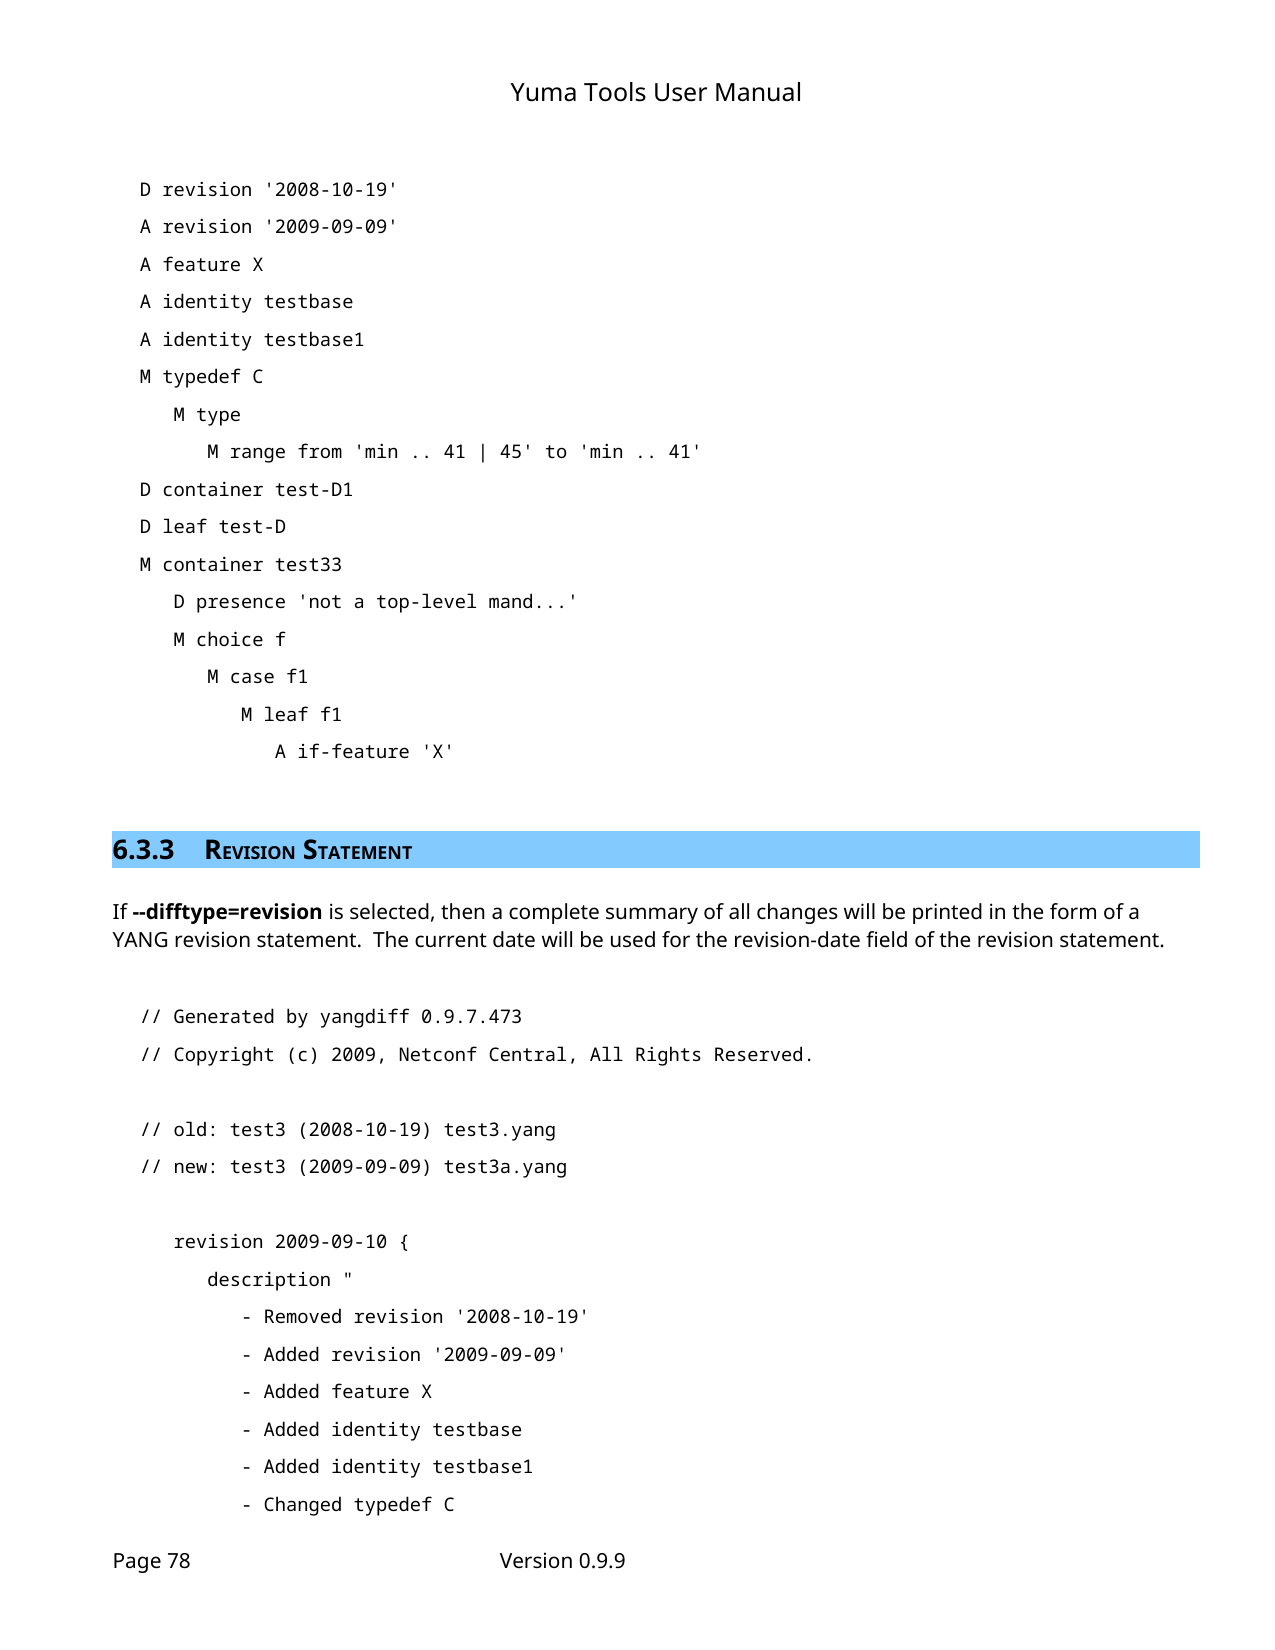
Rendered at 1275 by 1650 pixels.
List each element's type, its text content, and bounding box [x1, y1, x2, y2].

text // new: test3 (2009-09-09) test3a.yang [139, 1154, 1200, 1179]
text A feature X [139, 251, 1200, 277]
text M type [139, 401, 1200, 427]
text - Added identity testbase1 [139, 1454, 1200, 1479]
text revision 2009-09-10 { [139, 1229, 1200, 1254]
text M range from 'min .. 41 | 45' to 'min .. 41' [139, 438, 1200, 464]
text A identity testbase1 [139, 326, 1200, 352]
text D leaf test-D [139, 513, 1200, 539]
text M leaf f1 [139, 701, 1200, 727]
text D revision '2008-10-19' [139, 176, 1200, 202]
text - Changed typedef C [139, 1491, 1200, 1517]
text A revision '2009-09-09' [139, 213, 1200, 239]
subtitle Revision Statement [112, 831, 1200, 868]
text M choice f [139, 626, 1200, 652]
text - Removed revision '2008-10-19' [139, 1304, 1200, 1329]
text A if-feature 'X' [139, 738, 1200, 764]
text description " [139, 1266, 1200, 1292]
text M container test33 [139, 551, 1200, 577]
text D presence 'not a top-level mand...' [139, 588, 1200, 614]
text - Added revision '2009-09-09' [139, 1341, 1200, 1367]
text // old: test3 (2008-10-19) test3.yang [139, 1116, 1200, 1142]
text M typedef C [139, 363, 1200, 389]
text // Copyright (c) 2009, Netconf Central, All Rights Reserved. [139, 1041, 1200, 1067]
text - Added feature X [139, 1379, 1200, 1404]
text - Added identity testbase [139, 1416, 1200, 1442]
text M case f1 [139, 663, 1200, 689]
text A identity testbase [139, 288, 1200, 314]
text // Generated by yangdiff 0.9.7.473 [139, 1004, 1200, 1029]
text If --difftype=revision is selected, then a complete summary of all changes will be printed in the form of a YANG revision statement. The current date will be used for the revision-date field of the revision statement. [112, 897, 1200, 954]
text D container test-D1 [139, 476, 1200, 502]
